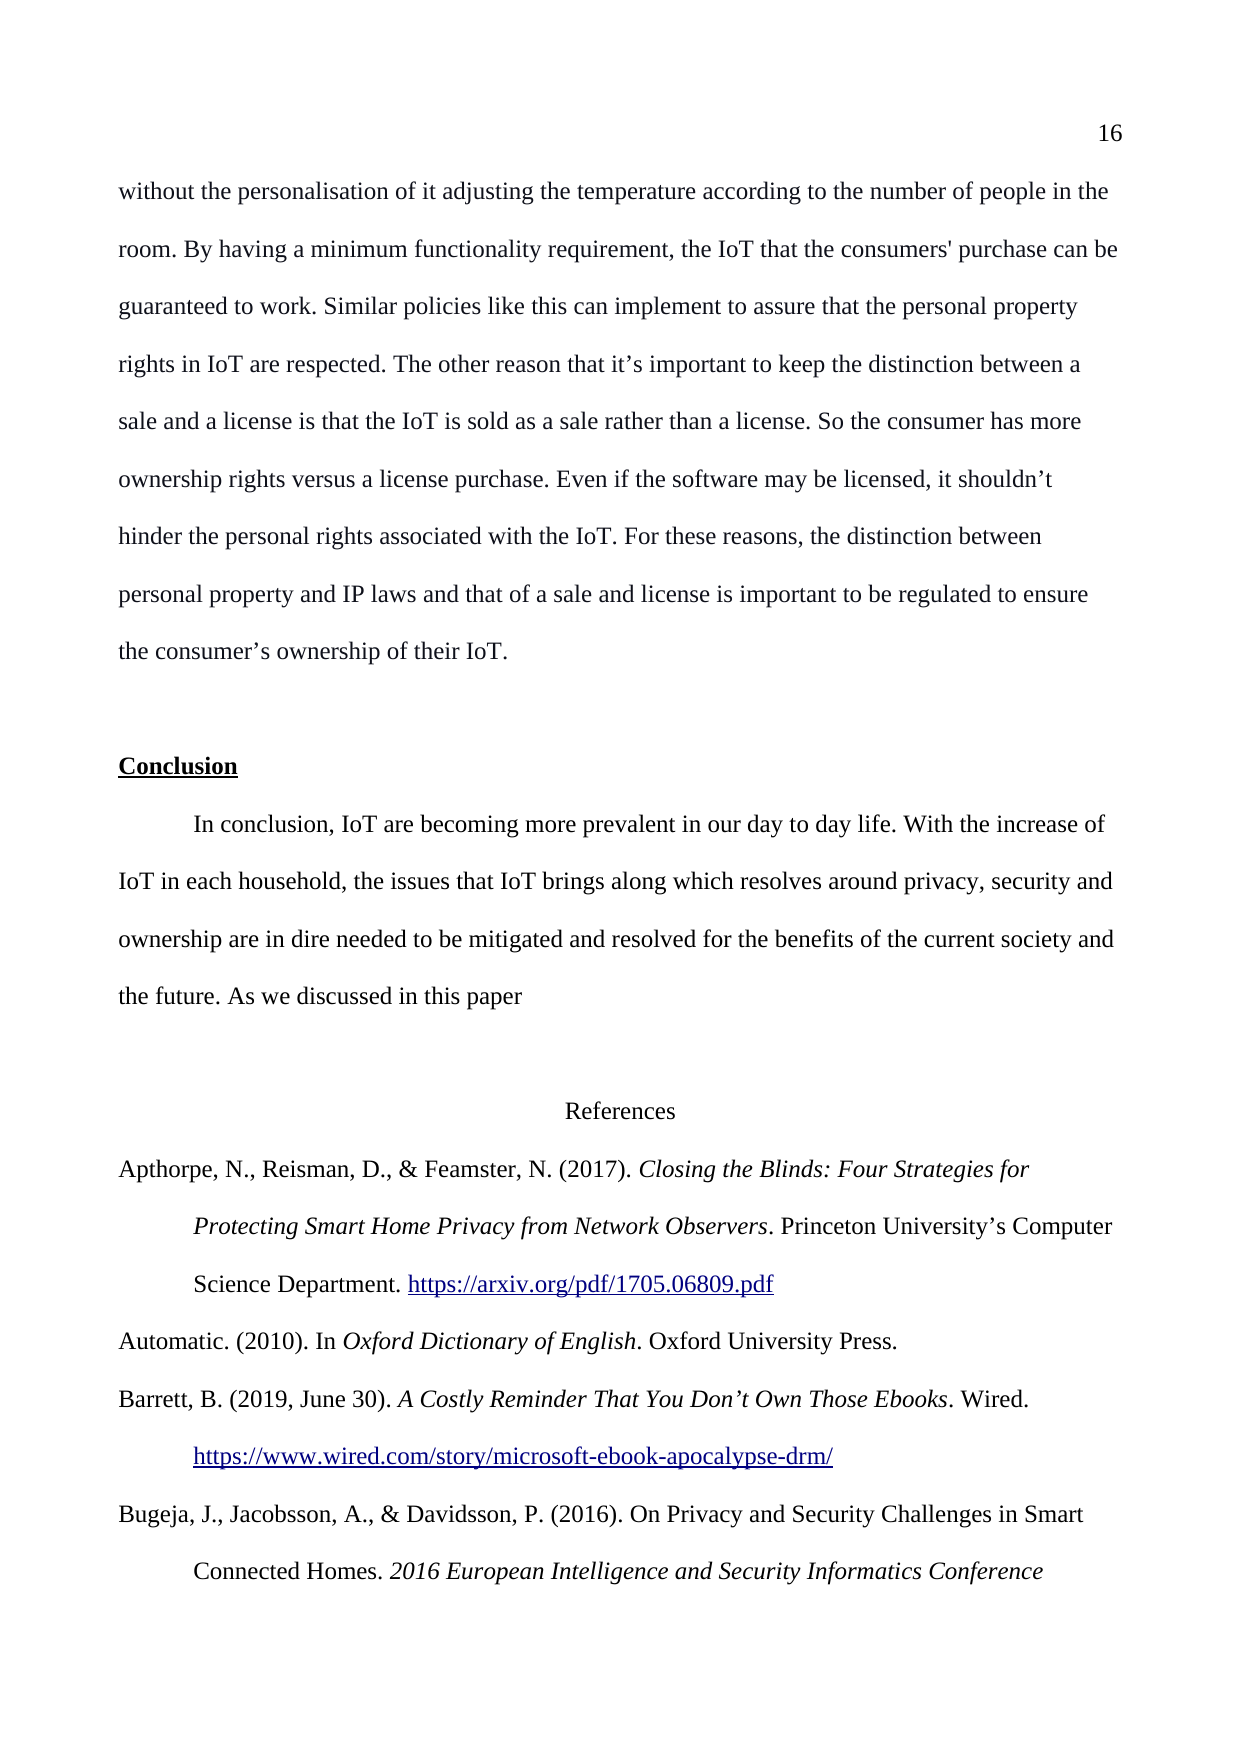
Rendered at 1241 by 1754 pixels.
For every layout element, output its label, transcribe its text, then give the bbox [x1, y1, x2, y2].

text Apthorpe, N., Reisman, D., & Feamster, N. (2017). Closing the Blinds: Four Strategies for Protecting Smart Home Privacy from Network Observers. Princeton University’s Computer Science Department. https://arxiv.org/pdf/1705.06809.pdf [118, 1154, 1122, 1298]
text References [118, 1096, 1122, 1125]
text Barrett, B. (2019, June 30). A Costly Reminder That You Don’t Own Those Ebooks. Wired. https://www.wired.com/story/microsoft-ebook-apocalypse-drm/ [118, 1384, 1122, 1470]
text Conclusion [118, 751, 1122, 780]
text Automatic. (2010). In Oxford Dictionary of English. Oxford University Press. [118, 1326, 1122, 1355]
text Bugeja, J., Jacobsson, A., & Davidsson, P. (2016). On Privacy and Security Challenges in Smart Connected Homes. 2016 European Intelligence and Security Informatics Conference [118, 1499, 1122, 1585]
text In conclusion, IoT are becoming more prevalent in our day to day life. With the increase of IoT in each household, the issues that IoT brings along which resolves around privacy, security and ownership are in dire needed to be mitigated and resolved for the benefits of the current society and the future. As we discussed in this paper [118, 809, 1122, 1010]
text without the personalisation of it adjusting the temperature according to the number of people in the room. By having a minimum functionality requirement, the IoT that the consumers' purchase can be guaranteed to work. Similar policies like this can implement to assure that the personal property rights in IoT are respected. The other reason that it’s important to keep the distinction between a sale and a license is that the IoT is sold as a sale rather than a license. So the consumer has more ownership rights versus a license purchase. Even if the software may be licensed, it shouldn’t hinder the personal rights associated with the IoT. For these reasons, the distinction between personal property and IP laws and that of a sale and license is important to be regulated to ensure the consumer’s ownership of their IoT. [118, 176, 1122, 665]
